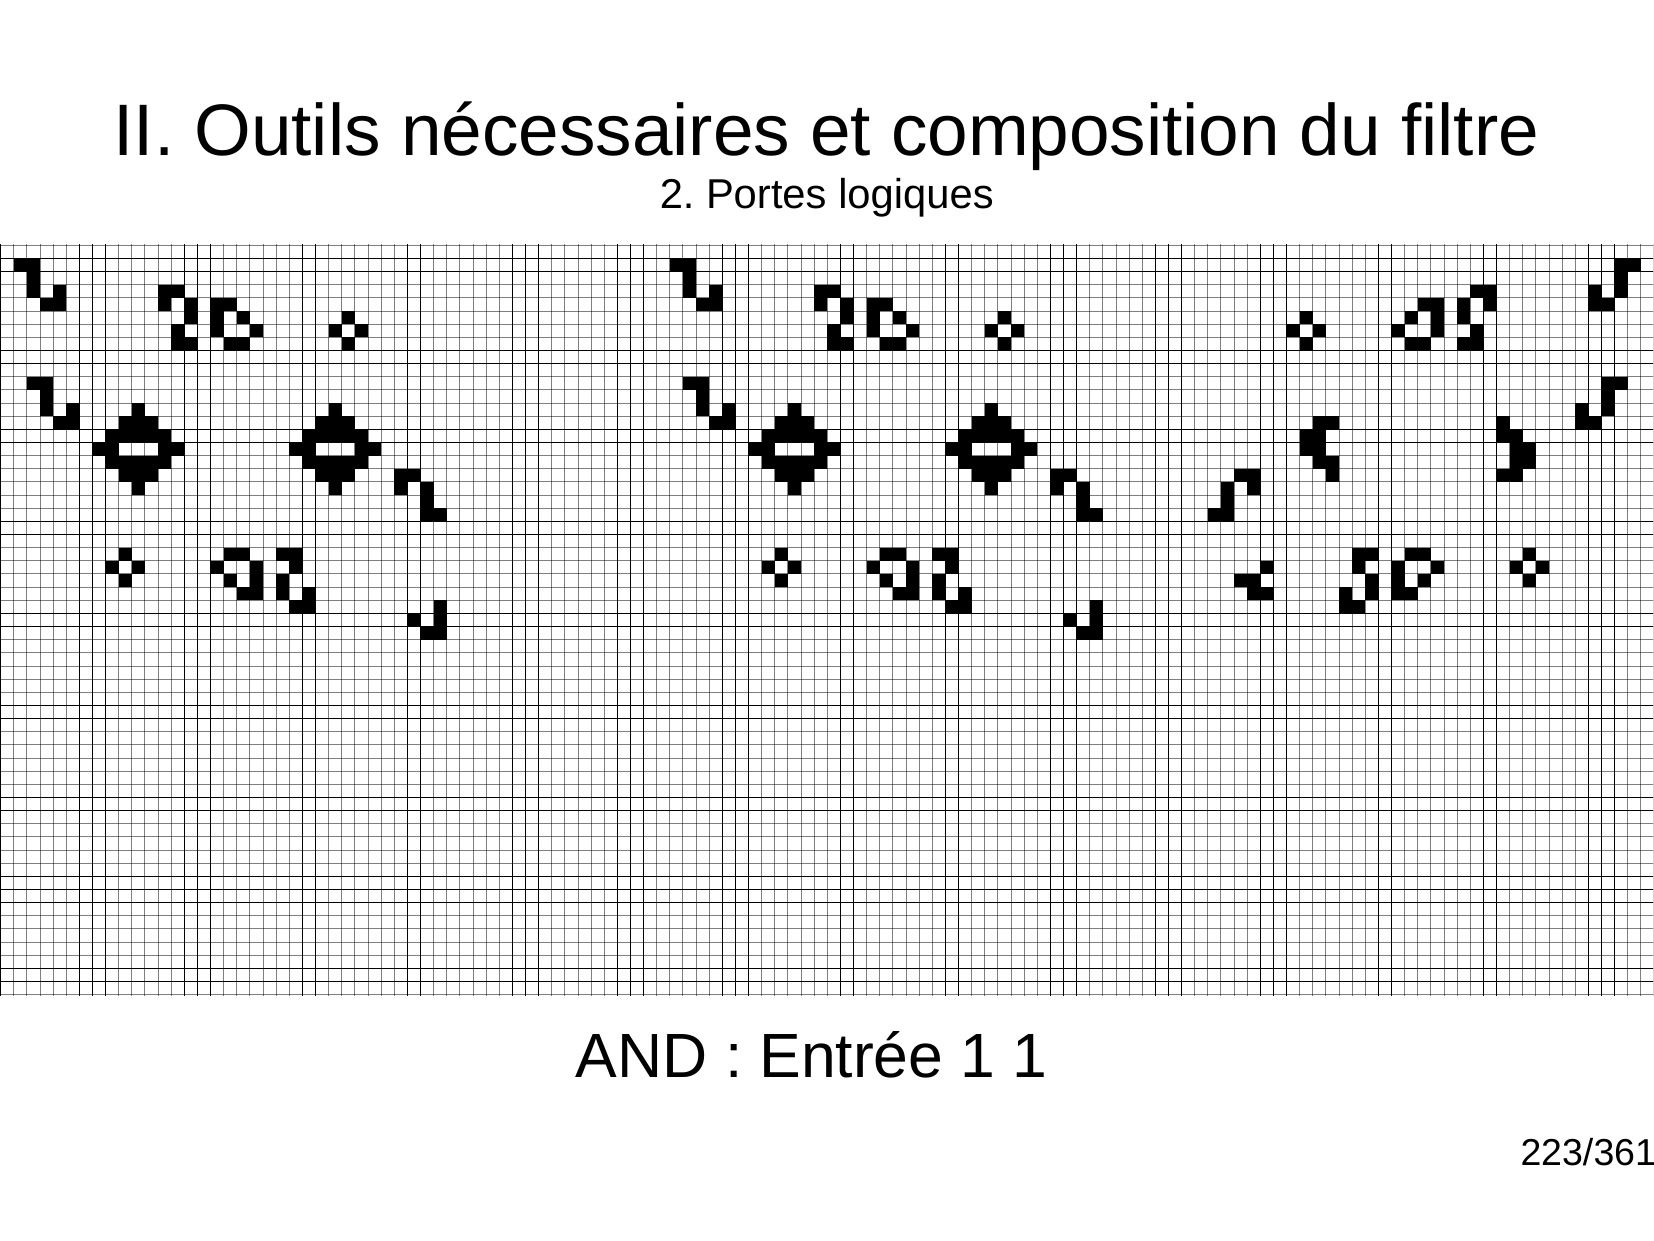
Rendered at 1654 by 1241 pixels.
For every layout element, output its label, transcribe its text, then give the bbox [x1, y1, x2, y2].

title II. Outils nécessaires et composition du filtre 2. Portes logiques [82, 49, 1571, 257]
picture [0, 244, 1654, 996]
text_box AND : Entrée 1 1 [561, 1013, 1063, 1099]
text_box <number>/361 [1505, 1124, 1654, 1182]
